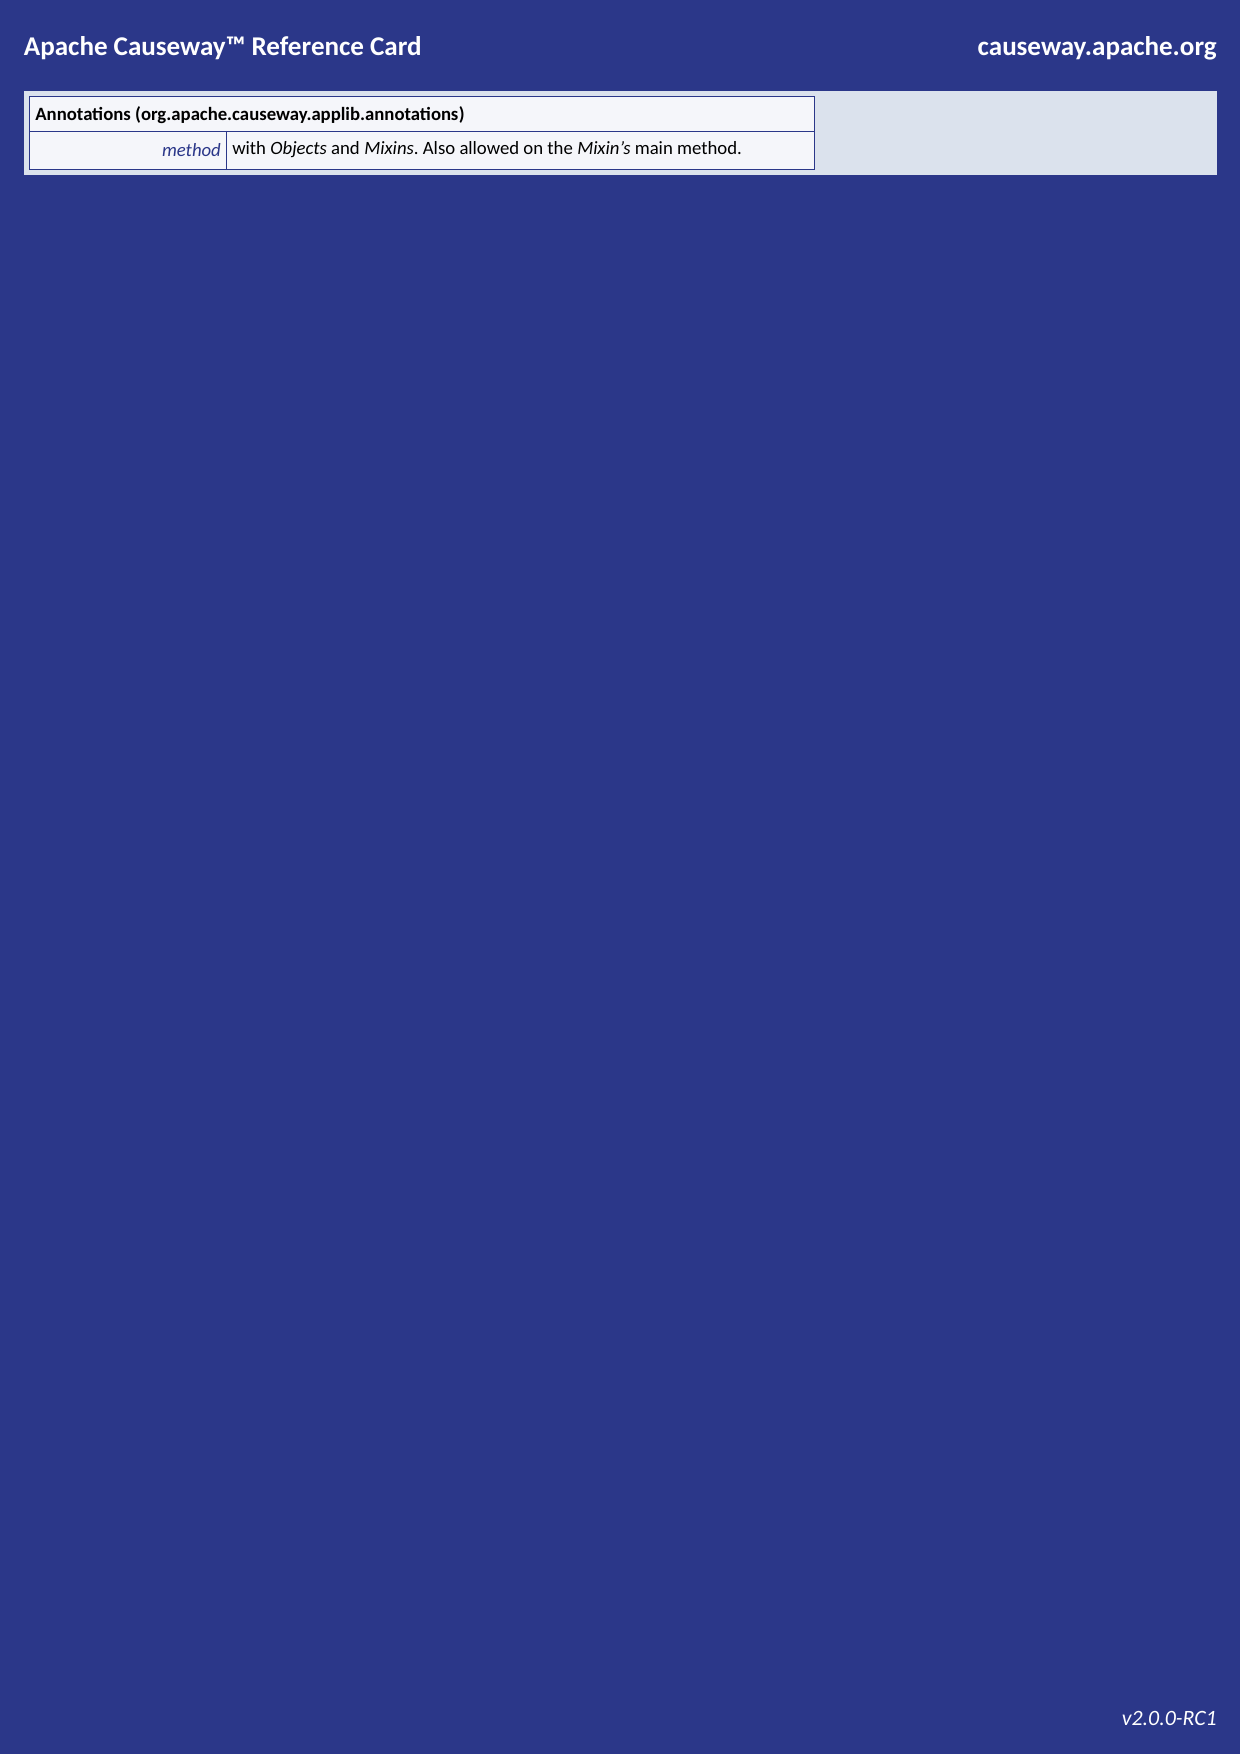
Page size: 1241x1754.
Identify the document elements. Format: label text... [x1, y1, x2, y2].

table_header [820, 91, 1217, 175]
table_cell method [30, 132, 226, 169]
table_cell with Objects and Mixins. Also allowed on the Mixin’s main method. [227, 132, 814, 169]
table_header [24, 91, 820, 175]
table_header Annotations (org.apache.causeway.applib.annotations) [30, 97, 814, 131]
